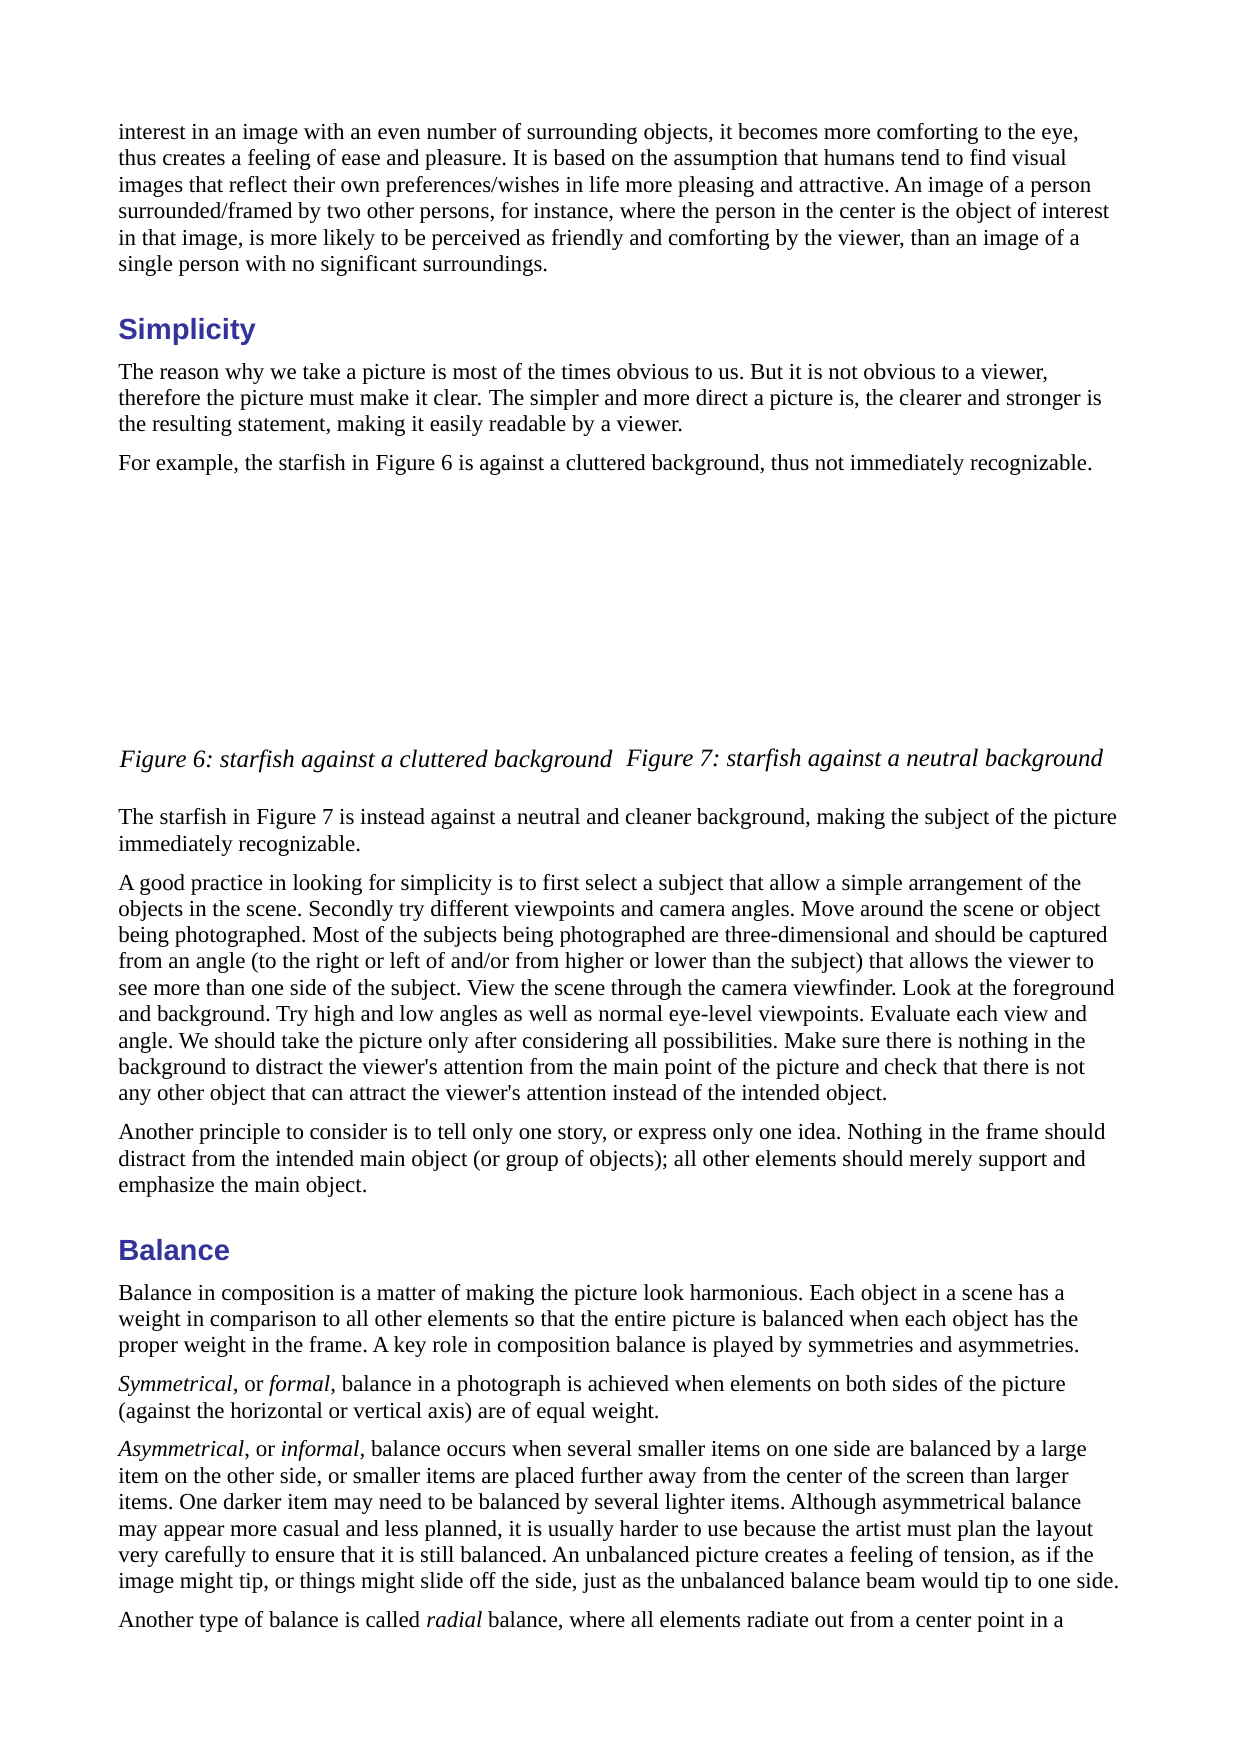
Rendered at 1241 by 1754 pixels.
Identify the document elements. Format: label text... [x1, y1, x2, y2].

subtitle Simplicity [118, 312, 1122, 346]
text Symmetrical, or formal, balance in a photograph is achieved when elements on both sides of the picture (against the horizontal or vertical axis) are of equal weight. [118, 1370, 1122, 1423]
text Balance in composition is a matter of making the picture look harmonious. Each object in a scene has a weight in comparison to all other elements so that the entire picture is balanced when each object has the proper weight in the frame. A key role in composition balance is played by symmetries and asymmetries. [118, 1279, 1122, 1358]
text Figure 7: starfish against a neutral background [626, 514, 1121, 772]
text Asymmetrical, or informal, balance occurs when several smaller items on one side are balanced by a large item on the other side, or smaller items are placed further away from the center of the screen than larger items. One darker item may need to be balanced by several lighter items. Although asymmetrical balance may appear more casual and less planned, it is usually harder to use because the artist must plan the layout very carefully to ensure that it is still balanced. An unbalanced picture creates a feeling of tension, as if the image might tip, or things might slide off the side, just as the unbalanced balance beam would tip to one side. [118, 1436, 1122, 1594]
subtitle Balance [118, 1233, 1122, 1267]
text For example, the starfish in Figure 6 is against a cluttered background, thus not immediately recognizable. The starfish in Figure 7 is instead against a neutral and cleaner background, making the subject of the picture immediately recognizable. [118, 449, 1122, 856]
text Figure 6: starfish against a cluttered background [119, 513, 626, 773]
text interest in an image with an even number of surrounding objects, it becomes more comforting to the eye, thus creates a feeling of ease and pleasure. It is based on the assumption that humans tend to find visual images that reflect their own preferences/wishes in life more pleasing and attractive. An image of a person surrounded/framed by two other persons, for instance, where the person in the center is the object of interest in that image, is more likely to be perceived as friendly and comforting by the viewer, than an image of a single person with no significant surroundings. [118, 118, 1122, 276]
text A good practice in looking for simplicity is to first select a subject that allow a simple arrangement of the objects in the scene. Secondly try different viewpoints and camera angles. Move around the scene or object being photographed. Most of the subjects being photographed are three-dimensional and should be captured from an angle (to the right or left of and/or from higher or lower than the subject) that allows the viewer to see more than one side of the subject. View the scene through the camera viewfinder. Look at the foreground and background. Try high and low angles as well as normal eye-level viewpoints. Evaluate each view and angle. We should take the picture only after considering all possibilities. Make sure there is nothing in the background to distract the viewer's attention from the main point of the picture and check that there is not any other object that can attract the viewer's attention instead of the intended object. [118, 868, 1122, 1106]
text Another type of balance is called radial balance, where all elements radiate out from a center point in a [118, 1606, 1122, 1632]
text Another principle to consider is to tell only one story, or express only one idea. Nothing in the frame should distract from the intended main object (or group of objects); all other elements should merely support and emphasize the main object. [118, 1118, 1122, 1197]
text The reason why we take a picture is most of the times obvious to us. But it is not obvious to a viewer, therefore the picture must make it clear. The simpler and more direct a picture is, the clearer and stronger is the resulting statement, making it easily readable by a viewer. [118, 358, 1122, 437]
